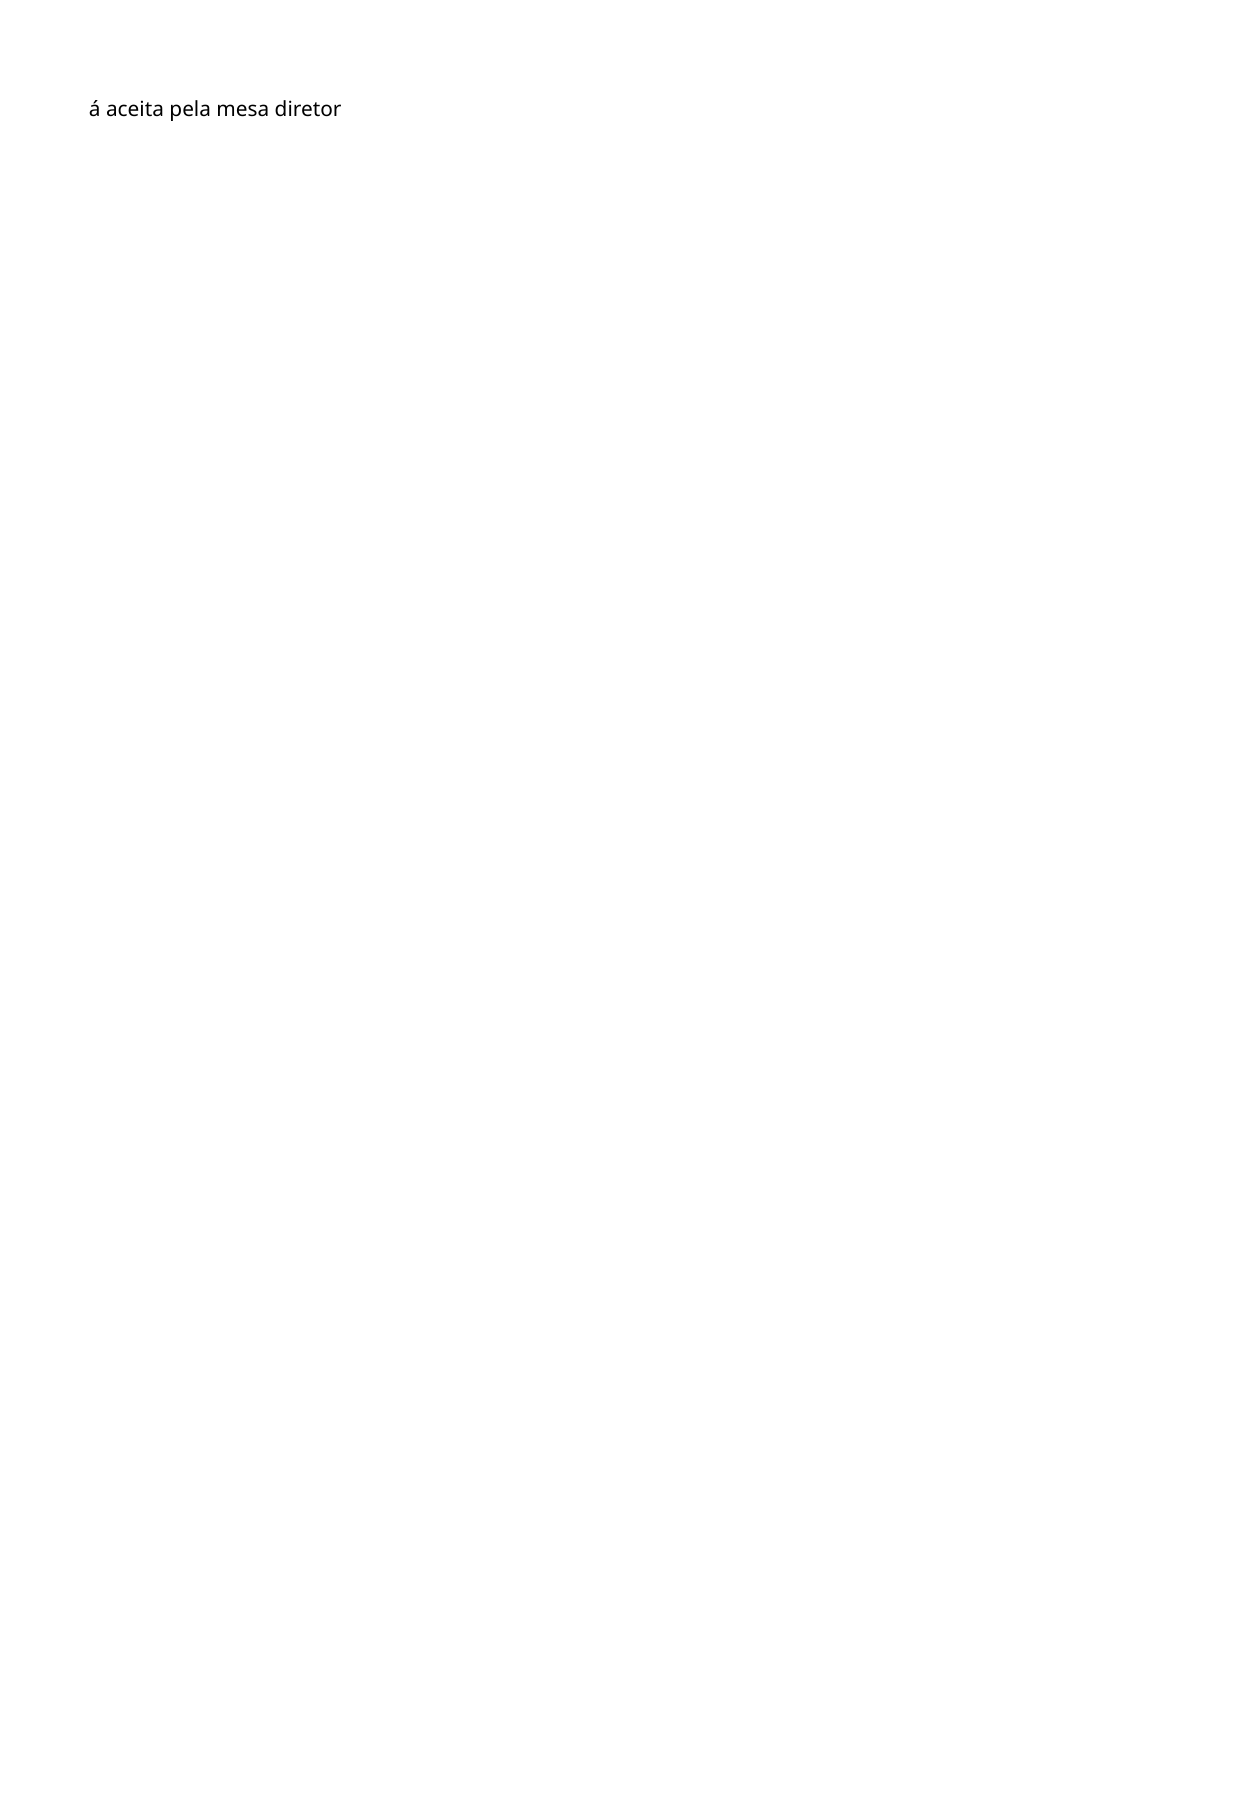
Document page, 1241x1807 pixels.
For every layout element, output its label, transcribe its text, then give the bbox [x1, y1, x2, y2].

text á aceita pela mesa diretor [89, 94, 1158, 122]
